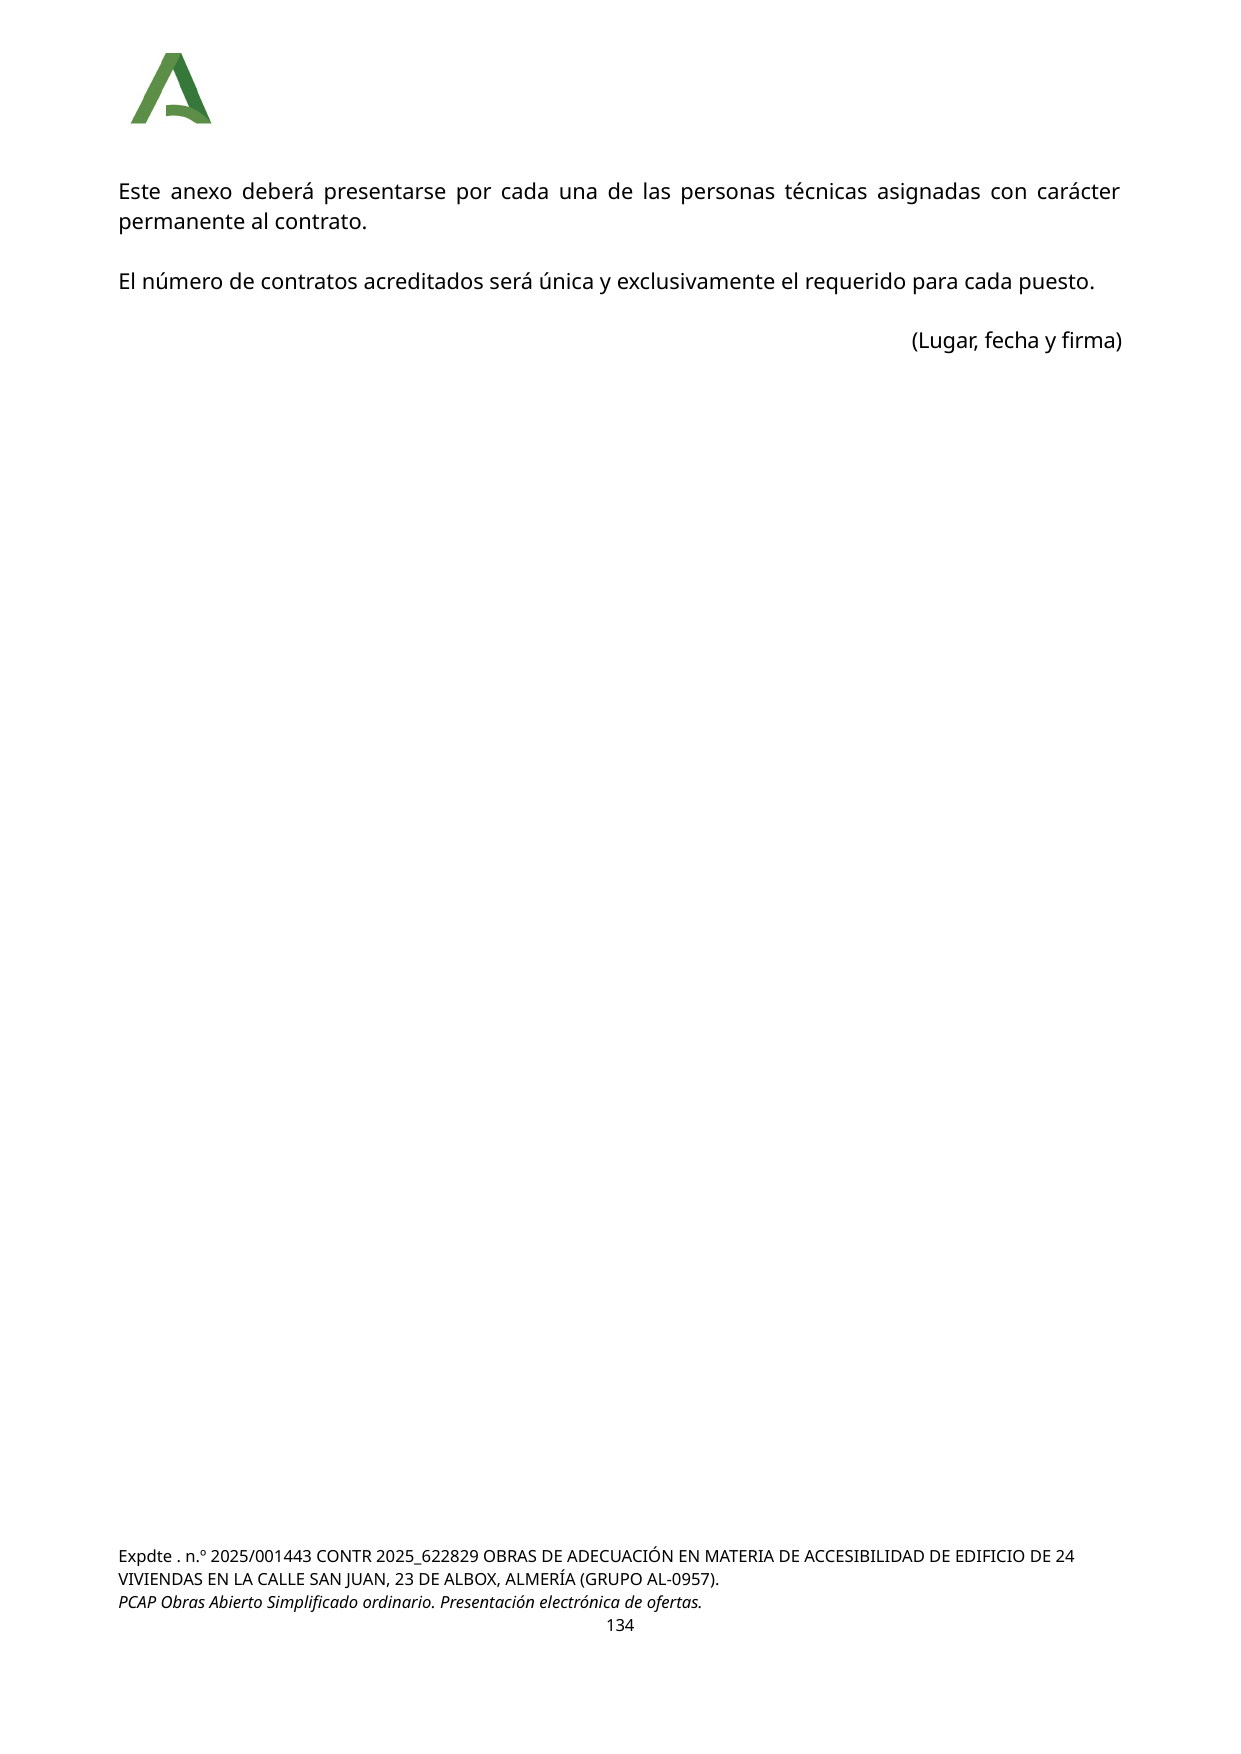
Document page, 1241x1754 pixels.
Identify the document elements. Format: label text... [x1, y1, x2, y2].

text El número de contratos acreditados será única y exclusivamente el requerido para cada puesto. [118, 266, 1122, 296]
picture [127, 48, 216, 128]
text Este anexo deberá presentarse por cada una de las personas técnicas asignadas con carácter permanente al contrato. [118, 176, 1122, 236]
text (Lugar, fecha y firma) [118, 325, 1122, 357]
